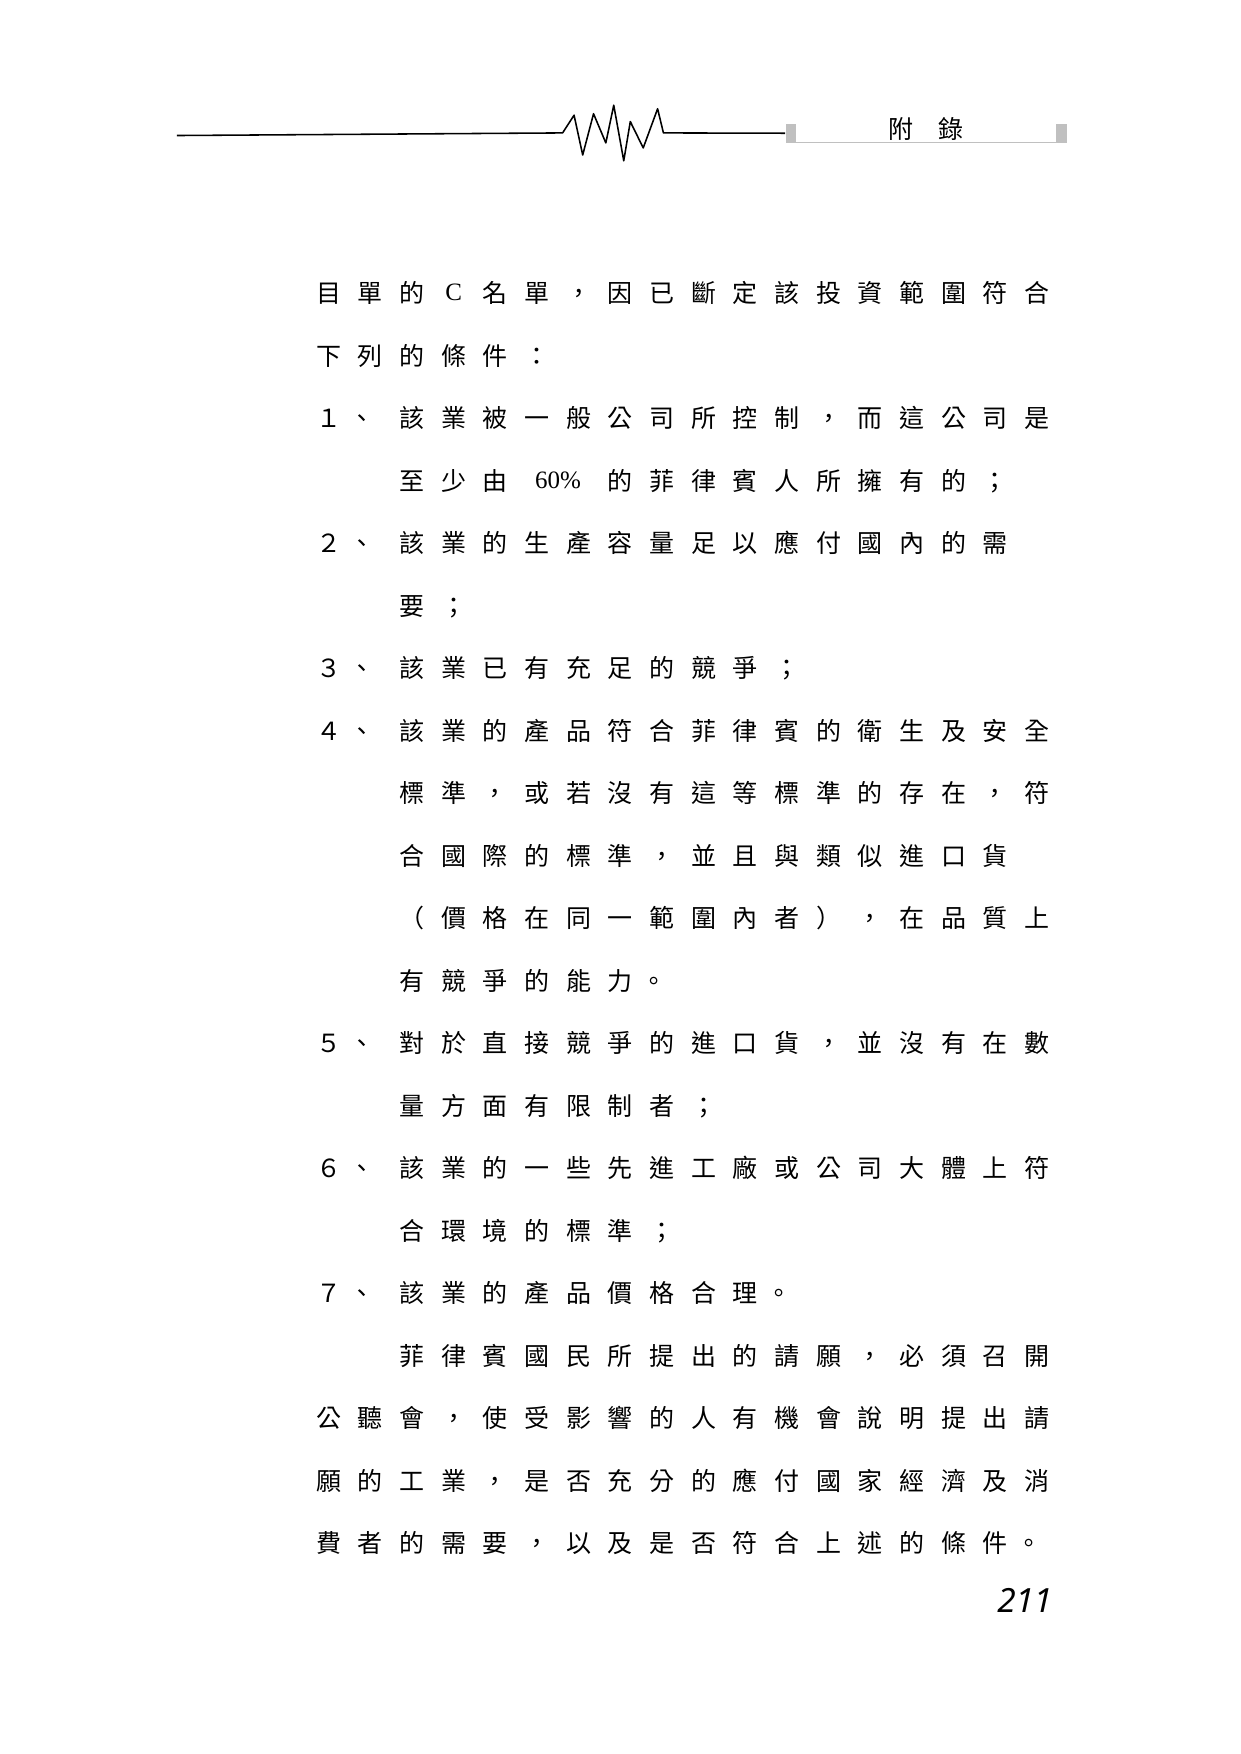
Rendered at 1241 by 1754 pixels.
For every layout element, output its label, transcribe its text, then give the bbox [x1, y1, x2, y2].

text ７、該業的產品價格合理。 [306, 1250, 1058, 1313]
text 目單的C名單，因已斷定該投資範圍符合下列的條件： [183, 250, 1058, 375]
text ２、該業的生產容量足以應付國內的需要； [306, 500, 1058, 625]
text ４、該業的產品符合菲律賓的衛生及安全標準，或若沒有這等標準的存在，符合國際的標準，並且與類似進口貨（價格在同一範圍內者），在品質上有競爭的能力。 [306, 688, 1058, 1000]
text 菲律賓國民所提出的請願，必須召開公聽會，使受影響的人有機會說明提出請願的工業，是否充分的應付國家經濟及消費者的需要，以及是否符合上述的條件。 [306, 1313, 1058, 1563]
text ５、對於直接競爭的進口貨，並沒有在數量方面有限制者； [306, 1000, 1058, 1125]
text １、該業被一般公司所控制，而這公司是至少由60%的菲律賓人所擁有的； [306, 375, 1058, 500]
text ３、該業已有充足的競爭； [306, 625, 1058, 688]
text ６、該業的一些先進工廠或公司大體上符合環境的標準； [306, 1125, 1058, 1250]
